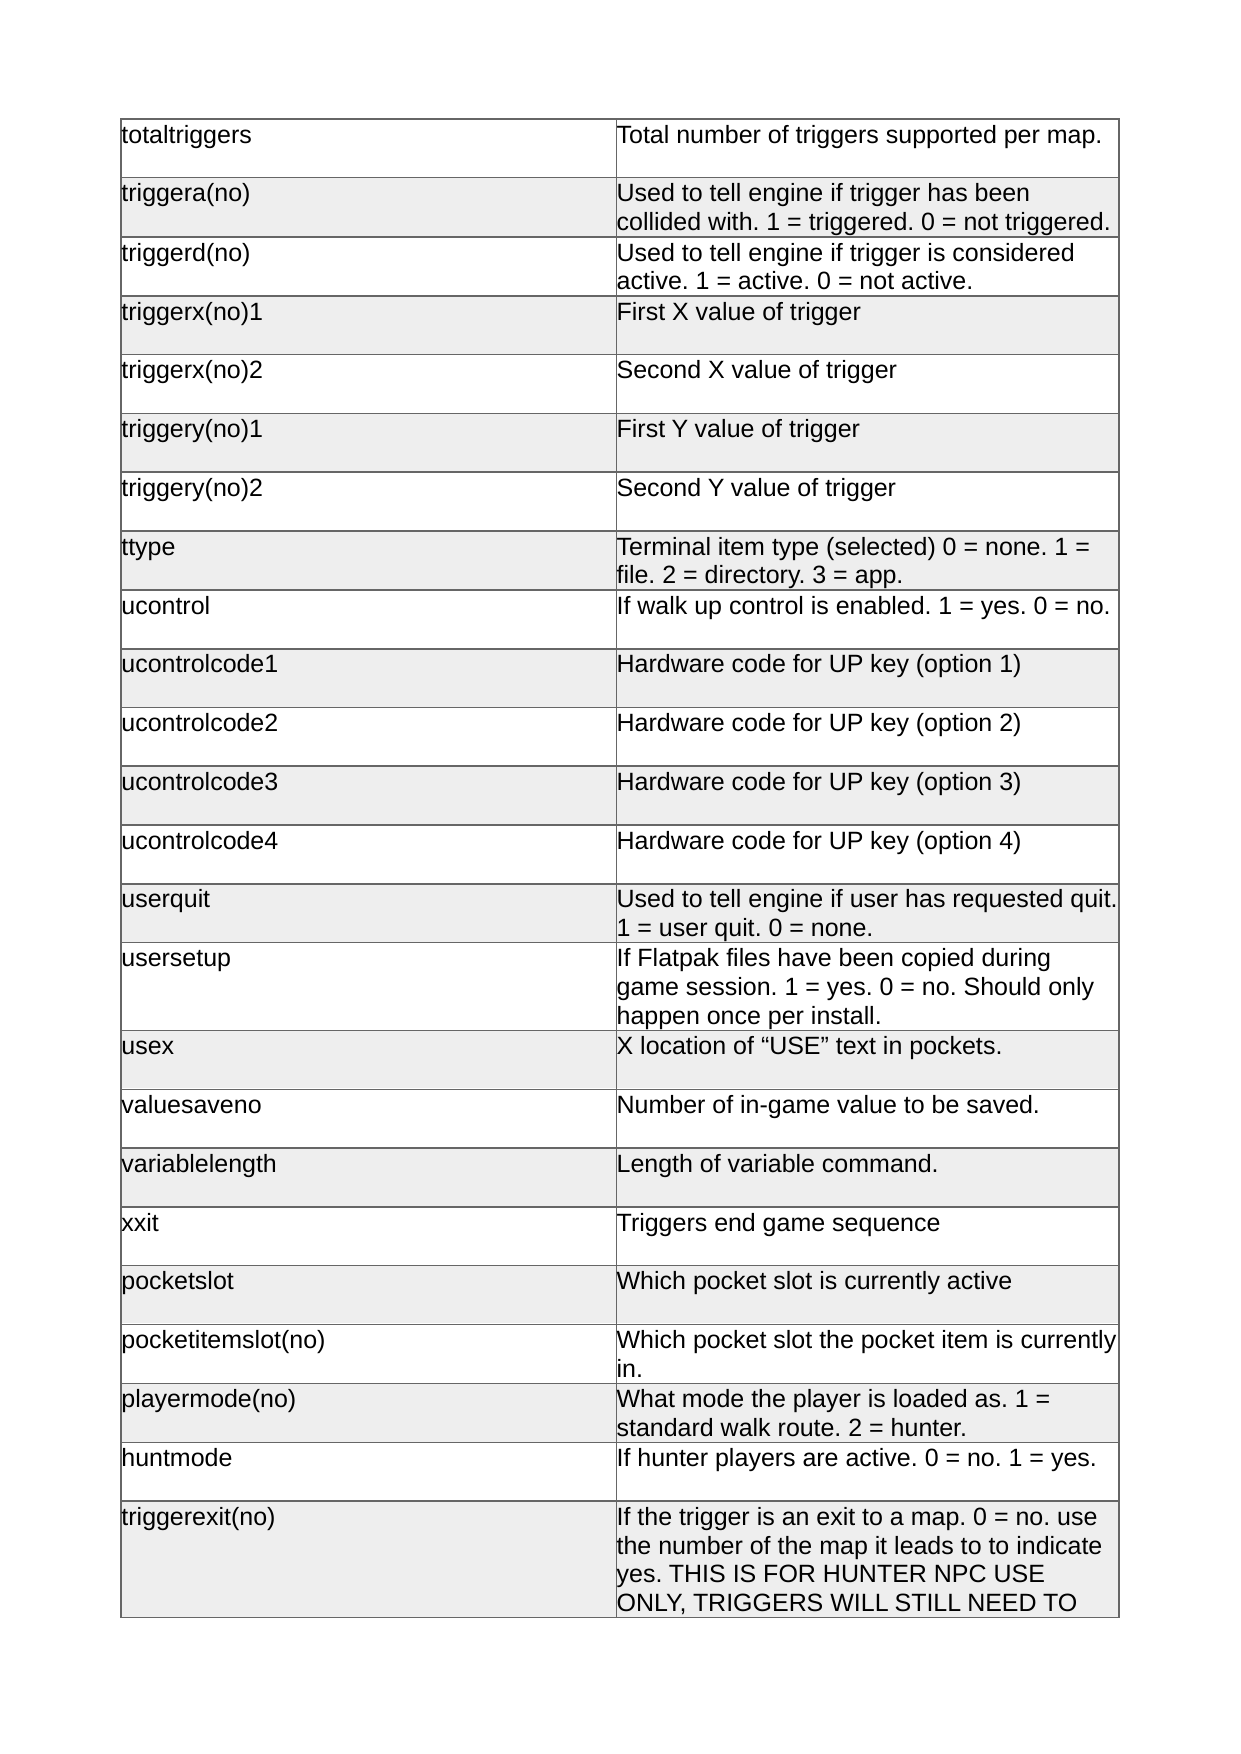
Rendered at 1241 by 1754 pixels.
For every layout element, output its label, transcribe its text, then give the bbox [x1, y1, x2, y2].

table_cell Hardware code for UP key (option 4) [617, 826, 1118, 883]
table_cell X location of “USE” text in pockets. [617, 1031, 1118, 1088]
table_cell ucontrolcode4 [122, 826, 616, 883]
table_cell triggerx(no)1 [122, 297, 616, 354]
table_cell If walk up control is enabled. 1 = yes. 0 = no. [617, 591, 1118, 648]
table_cell triggerexit(no) [122, 1502, 616, 1617]
table_cell If the trigger is an exit to a map. 0 = no. use the number of the map it leads to to indicate yes. THIS IS FOR HUNTER NPC USE ONLY, TRIGGERS WILL STILL NEED TO [617, 1502, 1118, 1617]
table_cell pocketitemslot(no) [122, 1325, 616, 1382]
table_cell First Y value of trigger [617, 414, 1118, 471]
table_cell Total number of triggers supported per map. [617, 120, 1118, 177]
table_cell Second X value of trigger [617, 355, 1118, 412]
table_cell ucontrolcode2 [122, 708, 616, 765]
table_cell usex [122, 1031, 616, 1088]
table_cell variablelength [122, 1149, 616, 1206]
table_cell triggerd(no) [122, 238, 616, 295]
table_cell userquit [122, 885, 616, 942]
table_cell triggera(no) [122, 178, 616, 236]
table_cell First X value of trigger [617, 297, 1118, 354]
table_cell totaltriggers [122, 120, 616, 177]
table_cell Used to tell engine if user has requested quit. 1 = user quit. 0 = none. [617, 885, 1118, 942]
table_cell pocketslot [122, 1266, 616, 1323]
table_cell Hardware code for UP key (option 1) [617, 650, 1118, 707]
table_cell Hardware code for UP key (option 3) [617, 767, 1118, 824]
table_cell Number of in-game value to be saved. [617, 1090, 1118, 1147]
table_cell ucontrolcode1 [122, 650, 616, 707]
table_cell huntmode [122, 1443, 616, 1500]
table_cell valuesaveno [122, 1090, 616, 1147]
table_cell ucontrolcode3 [122, 767, 616, 824]
table_cell usersetup [122, 943, 616, 1030]
table_cell Second Y value of trigger [617, 473, 1118, 530]
table_cell Length of variable command. [617, 1149, 1118, 1206]
table_cell Which pocket slot is currently active [617, 1266, 1118, 1323]
table_cell If Flatpak files have been copied during game session. 1 = yes. 0 = no. Should only happen once per install. [617, 943, 1118, 1030]
table_cell Used to tell engine if trigger is considered active. 1 = active. 0 = not active. [617, 238, 1118, 295]
table_cell triggerx(no)2 [122, 355, 616, 412]
table_cell Terminal item type (selected) 0 = none. 1 = file. 2 = directory. 3 = app. [617, 532, 1118, 589]
table_cell triggery(no)2 [122, 473, 616, 530]
table_cell Triggers end game sequence [617, 1208, 1118, 1265]
table_cell xxit [122, 1208, 616, 1265]
table_cell ucontrol [122, 591, 616, 648]
table_cell If hunter players are active. 0 = no. 1 = yes. [617, 1443, 1118, 1500]
table_cell What mode the player is loaded as. 1 = standard walk route. 2 = hunter. [617, 1384, 1118, 1442]
table_cell Used to tell engine if trigger has been collided with. 1 = triggered. 0 = not triggered. [617, 178, 1118, 236]
table_cell triggery(no)1 [122, 414, 616, 471]
table_cell playermode(no) [122, 1384, 616, 1442]
table_cell Hardware code for UP key (option 2) [617, 708, 1118, 765]
table_cell Which pocket slot the pocket item is currently in. [617, 1325, 1118, 1382]
table_cell ttype [122, 532, 616, 589]
